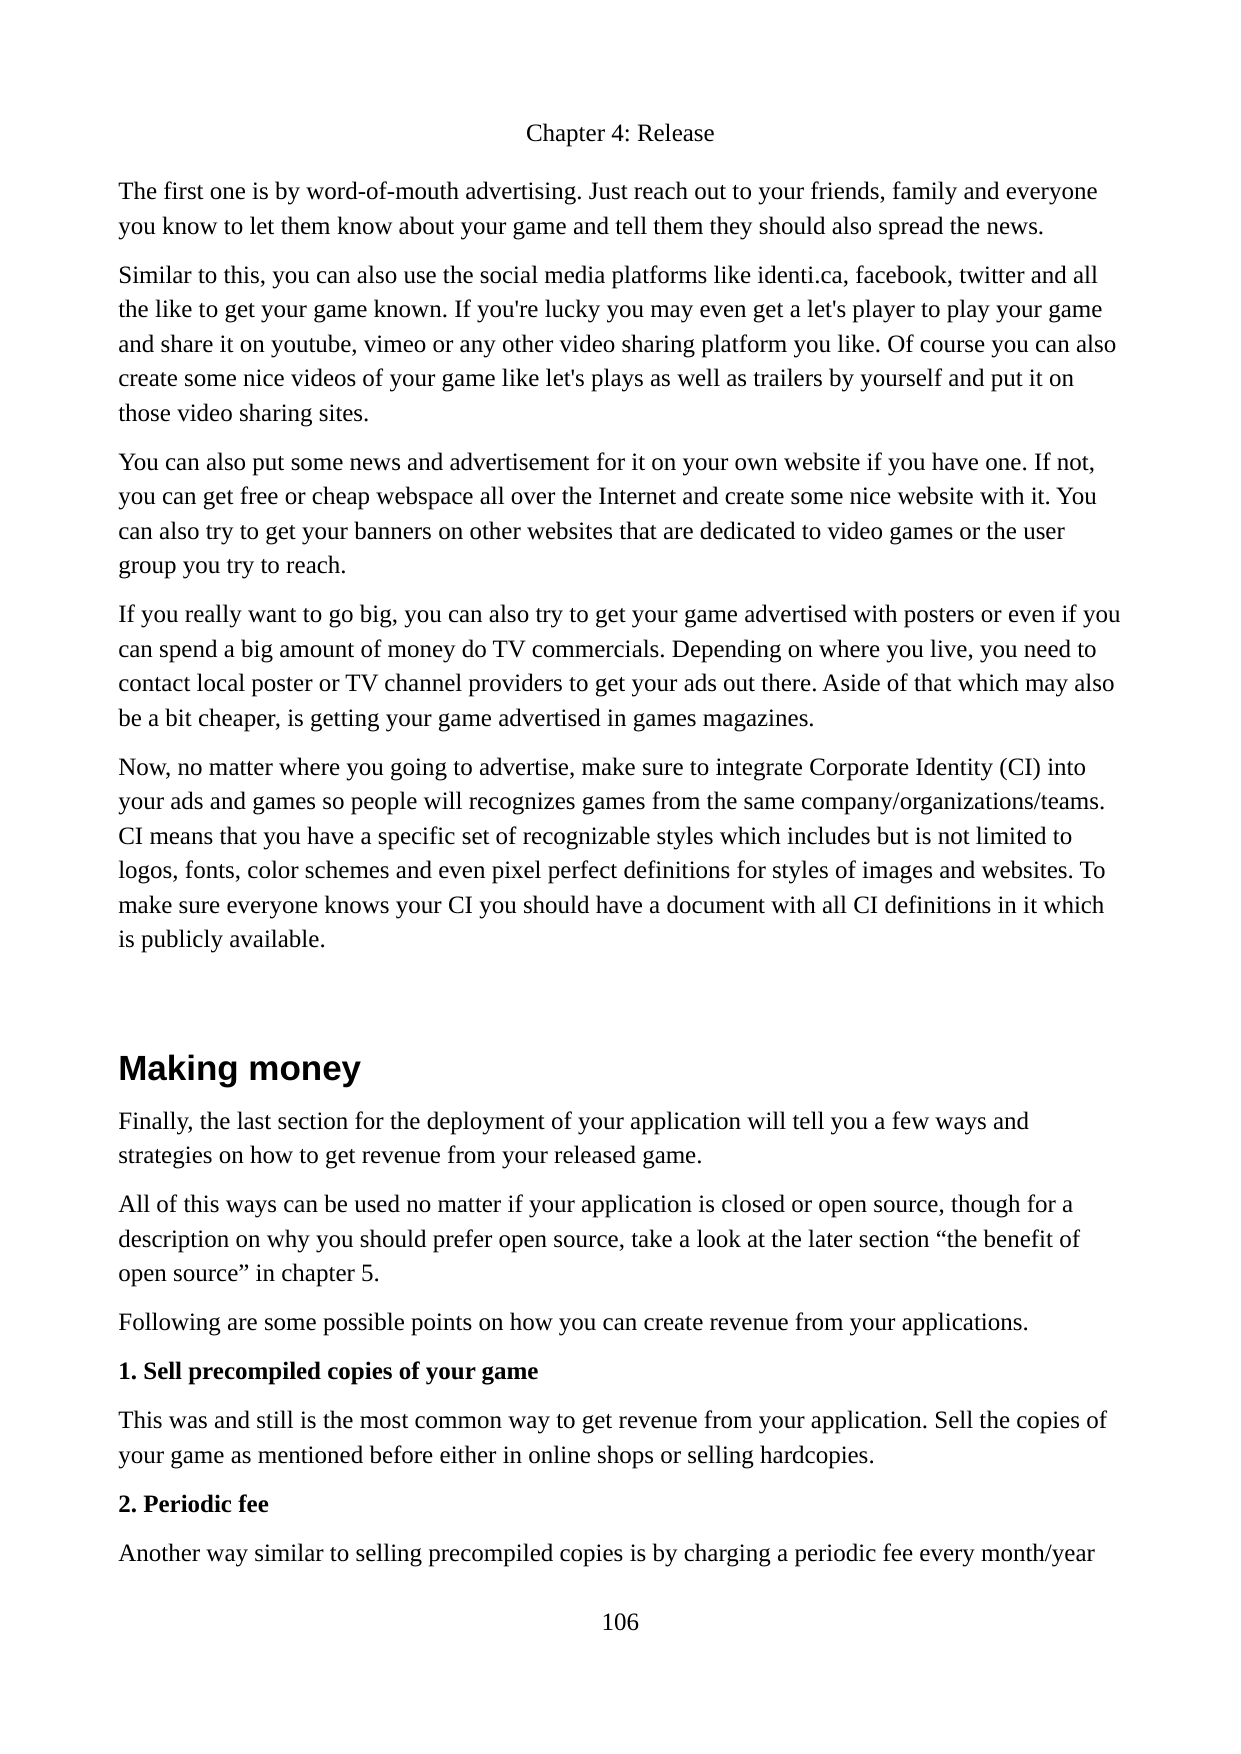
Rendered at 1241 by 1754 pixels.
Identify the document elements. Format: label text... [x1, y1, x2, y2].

text 1. Sell precompiled copies of your game [118, 1356, 1122, 1385]
text All of this ways can be used no matter if your application is closed or open source, though for a description on why you should prefer open source, take a look at the later section “the benefit of open source” in chapter 5. [118, 1189, 1122, 1287]
text 2. Periodic fee [118, 1489, 1122, 1518]
text Similar to this, you can also use the social media platforms like identi.ca, facebook, twitter and all the like to get your game known. If you're lucky you may even get a let's player to play your game and share it on youtube, vimeo or any other video sharing platform you like. Of course you can also create some nice videos of your game like let's plays as well as trailers by yourself and put it on those video sharing sites. [118, 260, 1122, 427]
text Another way similar to selling precompiled copies is by charging a periodic fee every month/year [118, 1538, 1122, 1567]
text The first one is by word-of-mouth advertising. Just reach out to your friends, family and everyone you know to let them know about your game and tell them they should also spread the news. [118, 176, 1122, 239]
text Following are some possible points on how you can create revenue from your applications. [118, 1307, 1122, 1336]
text Now, no matter where you going to advertise, make sure to integrate Corporate Identity (CI) into your ads and games so people will recognizes games from the same company/organizations/teams. CI means that you have a specific set of recognizable styles which includes but is not limited to logos, fonts, color schemes and even pixel perfect definitions for styles of images and websites. To make sure everyone knows your CI you should have a document with all CI definitions in it which is publicly available. [118, 752, 1122, 953]
text Finally, the last section for the deployment of your application will tell you a few ways and strategies on how to get revenue from your released game. [118, 1106, 1122, 1169]
subtitle Making money [118, 1047, 1122, 1087]
text If you really want to go big, you can also try to get your game advertised with posters or even if you can spend a big amount of money do TV commercials. Depending on where you live, you need to contact local poster or TV channel providers to get your ads out there. Aside of that which may also be a bit cheaper, is getting your game advertised in games magazines. [118, 599, 1122, 732]
text You can also put some news and advertisement for it on your own website if you have one. If not, you can get free or cheap webspace all over the Internet and create some nice website with it. You can also try to get your banners on other websites that are dedicated to video games or the user group you try to reach. [118, 447, 1122, 579]
text This was and still is the most common way to get revenue from your application. Sell the copies of your game as mentioned before either in online shops or selling hardcopies. [118, 1405, 1122, 1469]
